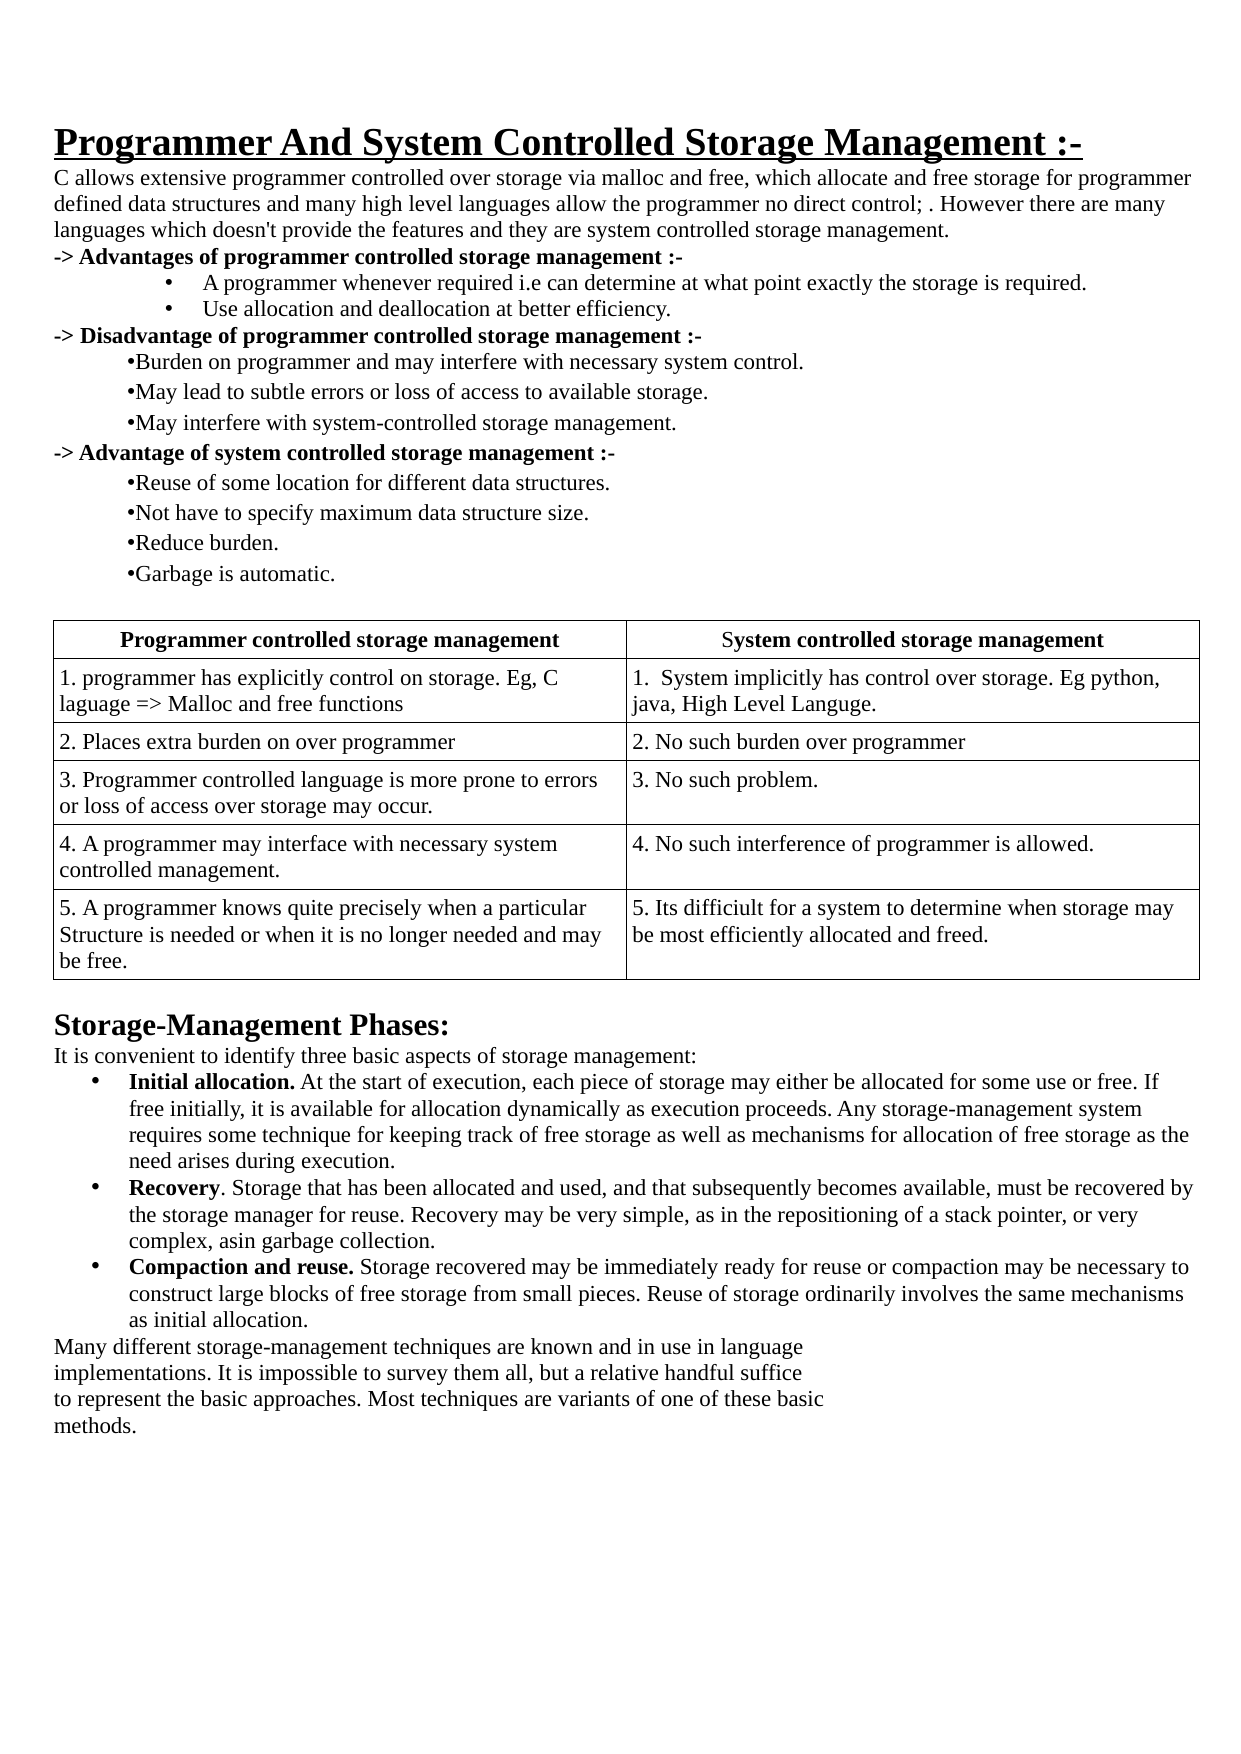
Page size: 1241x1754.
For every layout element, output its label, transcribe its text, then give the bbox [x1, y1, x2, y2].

table_cell 2. No such burden over programmer [627, 723, 1199, 760]
text Many different storage-management techniques are known and in use in language [53, 1333, 1199, 1359]
list A programmer whenever required i.e can determine at what point exactly the storage is required. [165, 269, 1199, 295]
list Reduce burden. [53, 529, 1199, 556]
list Recovery. Storage that has been allocated and used, and that subsequently becomes available, must be recovered by the storage manager for reuse. Recovery may be very simple, as in the repositioning of a stack pointer, or very complex, asin garbage collection. [91, 1174, 1199, 1253]
table_cell 5. A programmer knows quite precisely when a particular Structure is needed or when it is no longer needed and may be free. [54, 890, 626, 979]
table_cell 5. Its difficiult for a system to determine when storage may be most efficiently allocated and freed. [627, 890, 1199, 979]
text Programmer And System Controlled Storage Management :- C allows extensive programmer controlled over storage via malloc and free, which allocate and free storage for programmer defined data structures and many high level languages allow the programmer no direct control; . However there are many languages which doesn't provide the features and they are system controlled storage management. -> Advantages of programmer controlled storage management :- [53, 118, 1199, 269]
text to represent the basic approaches. Most techniques are variants of one of these basic [53, 1386, 1199, 1412]
text implementations. It is impossible to survey them all, but a relative handful suffice [53, 1359, 1199, 1386]
list Not have to specify maximum data structure size. [53, 499, 1199, 526]
table_cell 4. A programmer may interface with necessary system controlled management. [54, 825, 626, 889]
table_header System controlled storage management [627, 621, 1199, 658]
table_cell 3. Programmer controlled language is more prone to errors or loss of access over storage may occur. [54, 761, 626, 824]
table_cell 1. System implicitly has control over storage. Eg python, java, High Level Languge. [627, 659, 1199, 722]
table_cell 1. programmer has explicitly control on storage. Eg, C laguage => Malloc and free functions [54, 659, 626, 722]
list May interfere with system-controlled storage management. [53, 408, 1199, 435]
list Use allocation and deallocation at better efficiency. [165, 295, 1199, 322]
text -> Disadvantage of programmer controlled storage management :- [53, 322, 1199, 348]
table_cell 4. No such interference of programmer is allowed. [627, 825, 1199, 889]
text Storage-Management Phases: [53, 1006, 1199, 1042]
text It is convenient to identify three basic aspects of storage management: [53, 1042, 1199, 1068]
list Garbage is automatic. [53, 559, 1199, 586]
table_header Programmer controlled storage management [54, 621, 626, 658]
list Initial allocation. At the start of execution, each piece of storage may either be allocated for some use or free. If free initially, it is available for allocation dynamically as execution proceeds. Any storage-management system requires some technique for keeping track of free storage as well as mechanisms for allocation of free storage as the need arises during execution. [91, 1068, 1199, 1174]
list Compaction and reuse. Storage recovered may be immediately ready for reuse or compaction may be necessary to construct large blocks of free storage from small pieces. Reuse of storage ordinarily involves the same mechanisms as initial allocation. [91, 1253, 1199, 1333]
table_cell 3. No such problem. [627, 761, 1199, 824]
text -> Advantage of system controlled storage management :- [53, 439, 1199, 465]
text methods. [53, 1412, 1199, 1438]
list May lead to subtle errors or loss of access to available storage. [53, 378, 1199, 405]
list Burden on programmer and may interfere with necessary system control. [53, 348, 1199, 374]
table_cell 2. Places extra burden on over programmer [54, 723, 626, 760]
list Reuse of some location for different data structures. [53, 469, 1199, 495]
